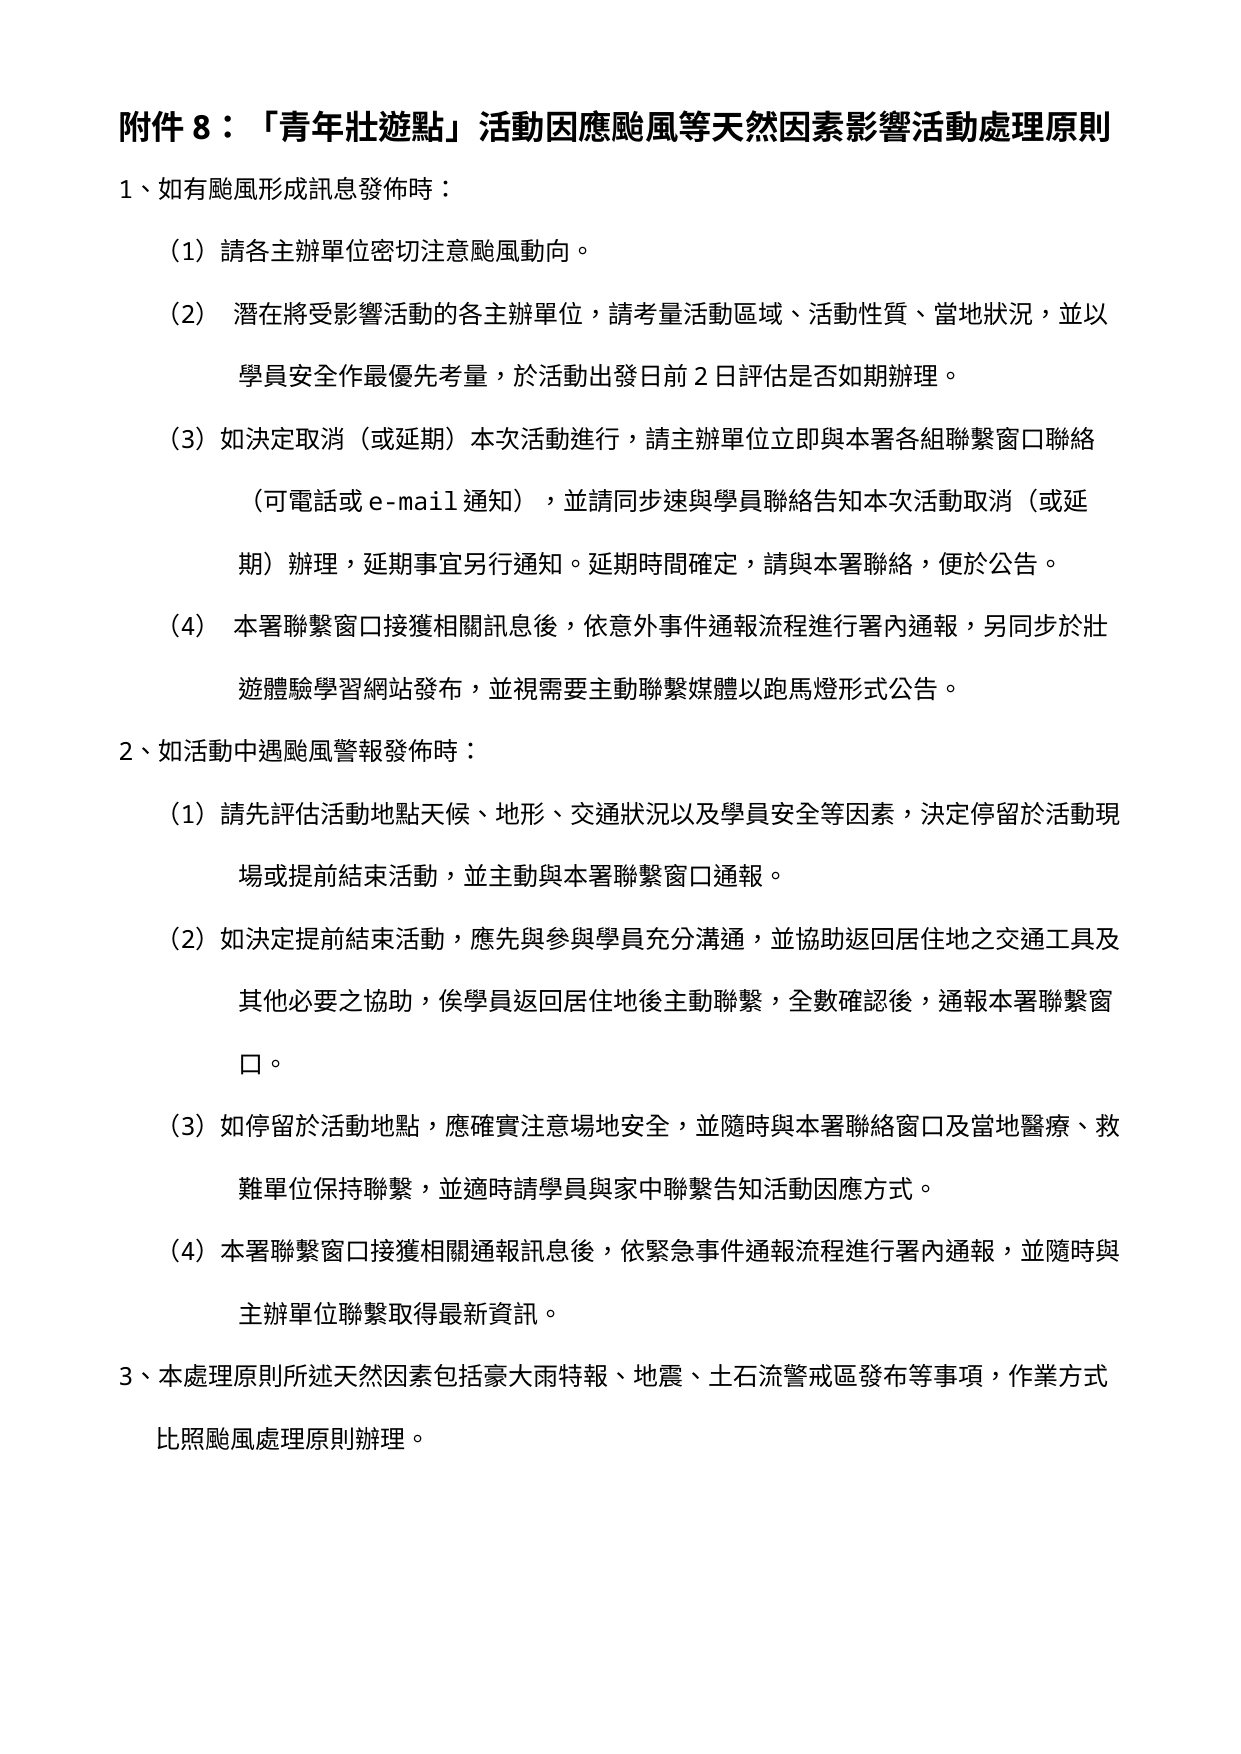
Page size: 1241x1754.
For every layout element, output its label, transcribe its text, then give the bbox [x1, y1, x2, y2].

text 3、本處理原則所述天然因素包括豪大雨特報、地震、土石流警戒區發布等事項，作業方式比照颱風處理原則辦理。 [118, 1333, 1122, 1458]
text （3）如停留於活動地點，應確實注意場地安全，並隨時與本署聯絡窗口及當地醫療、救難單位保持聯繫，並適時請學員與家中聯繫告知活動因應方式。 [155, 1083, 1122, 1208]
text （2）如決定提前結束活動，應先與參與學員充分溝通，並協助返回居住地之交通工具及其他必要之協助，俟學員返回居住地後主動聯繫，全數確認後，通報本署聯繫窗口。 [155, 896, 1122, 1083]
text （4）本署聯繫窗口接獲相關通報訊息後，依緊急事件通報流程進行署內通報，並隨時與主辦單位聯繫取得最新資訊。 [155, 1208, 1122, 1333]
text （4） 本署聯繫窗口接獲相關訊息後，依意外事件通報流程進行署內通報，另同步於壯遊體驗學習網站發布，並視需要主動聯繫媒體以跑馬燈形式公告。 [155, 583, 1122, 708]
text （1）請各主辦單位密切注意颱風動向。 [156, 208, 1122, 271]
text 附件8：「青年壯遊點」活動因應颱風等天然因素影響活動處理原則 [118, 83, 1122, 146]
text （2） 潛在將受影響活動的各主辦單位，請考量活動區域、活動性質、當地狀況，並以學員安全作最優先考量，於活動出發日前2日評估是否如期辦理。 [155, 271, 1122, 396]
text 2、如活動中遇颱風警報發佈時： [118, 708, 1122, 771]
text （1）請先評估活動地點天候、地形、交通狀況以及學員安全等因素，決定停留於活動現場或提前結束活動，並主動與本署聯繫窗口通報。 [155, 771, 1122, 896]
text 1、如有颱風形成訊息發佈時： [118, 146, 1122, 208]
text （3）如決定取消（或延期）本次活動進行，請主辦單位立即與本署各組聯繫窗口聯絡（可電話或e-mail通知），並請同步速與學員聯絡告知本次活動取消（或延期）辦理，延期事宜另行通知。延期時間確定，請與本署聯絡，便於公告。 [155, 396, 1122, 583]
